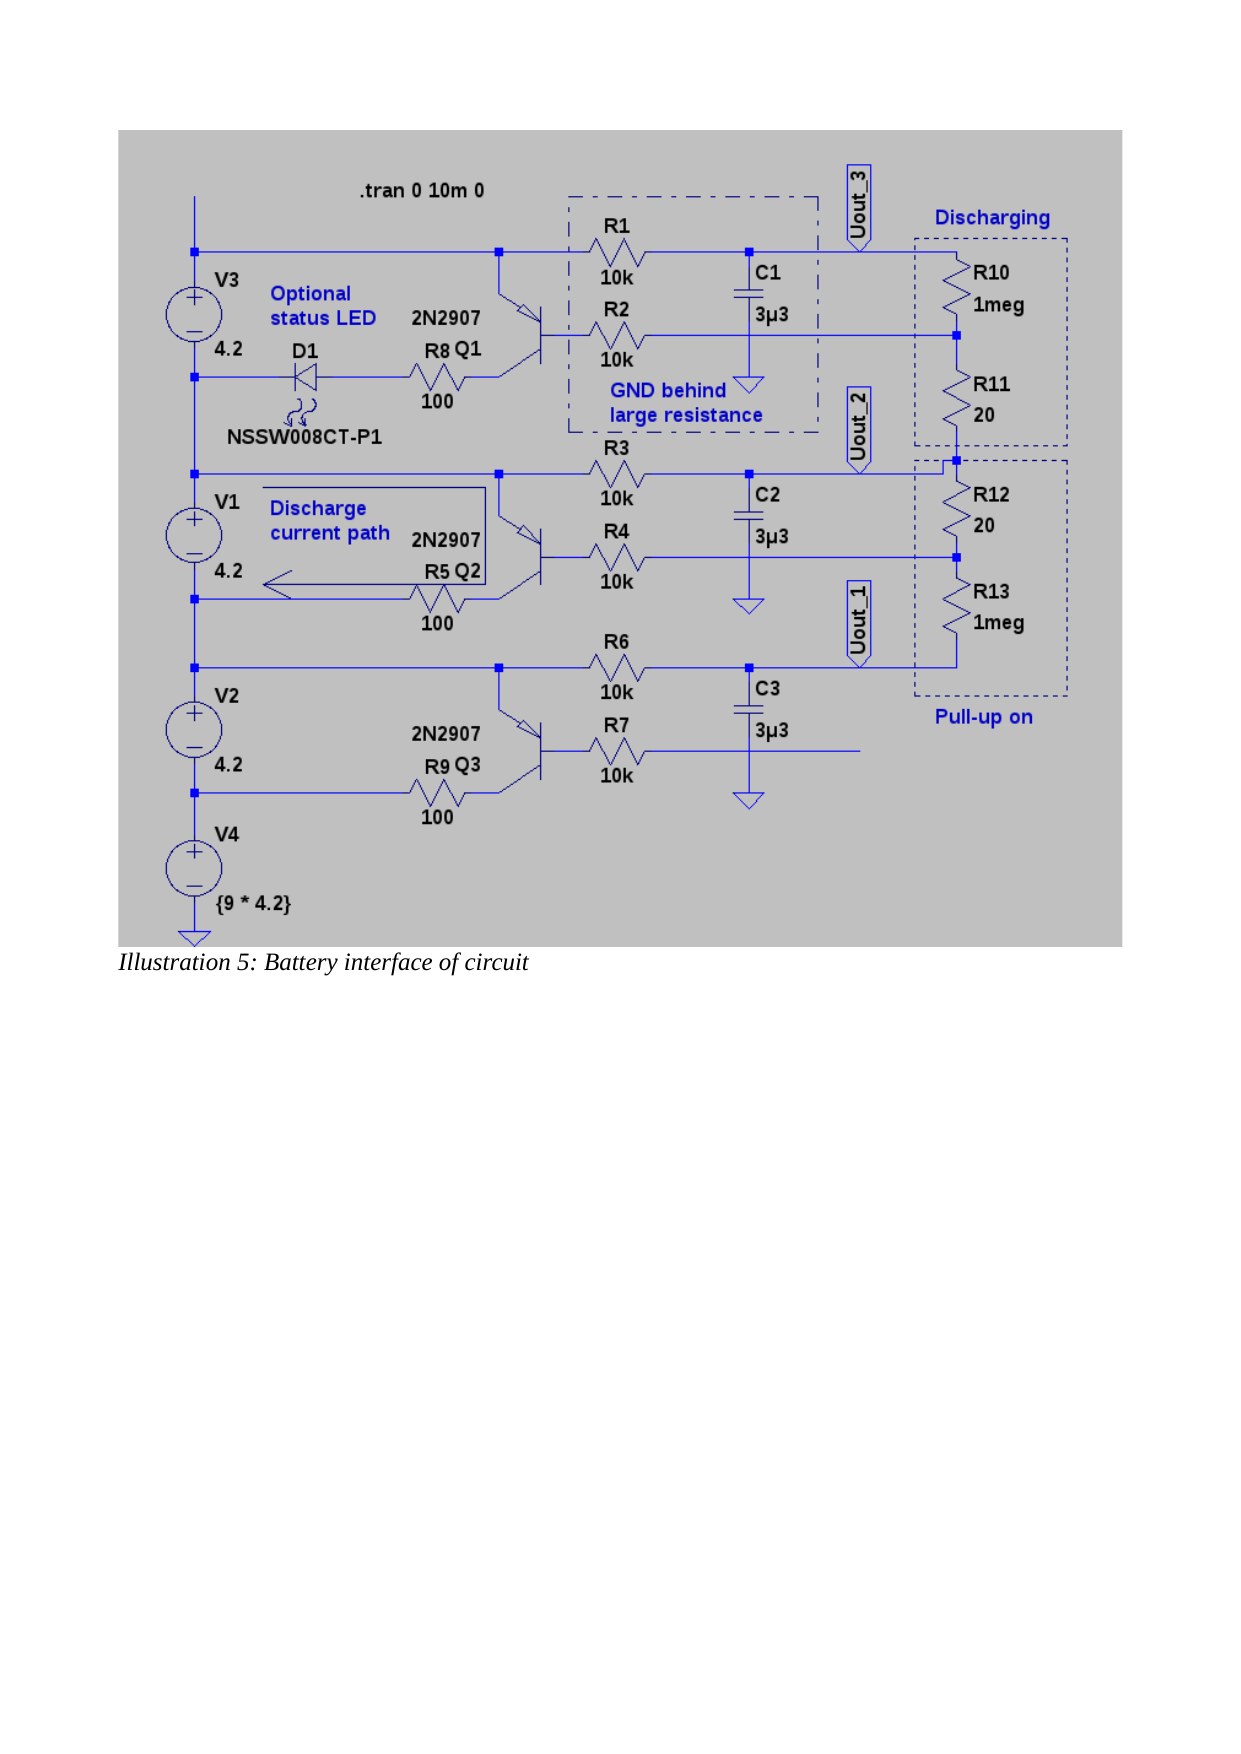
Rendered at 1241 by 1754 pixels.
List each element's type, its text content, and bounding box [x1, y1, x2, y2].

picture [118, 130, 1123, 947]
text Illustration 5: Battery interface of circuit [118, 947, 1122, 976]
